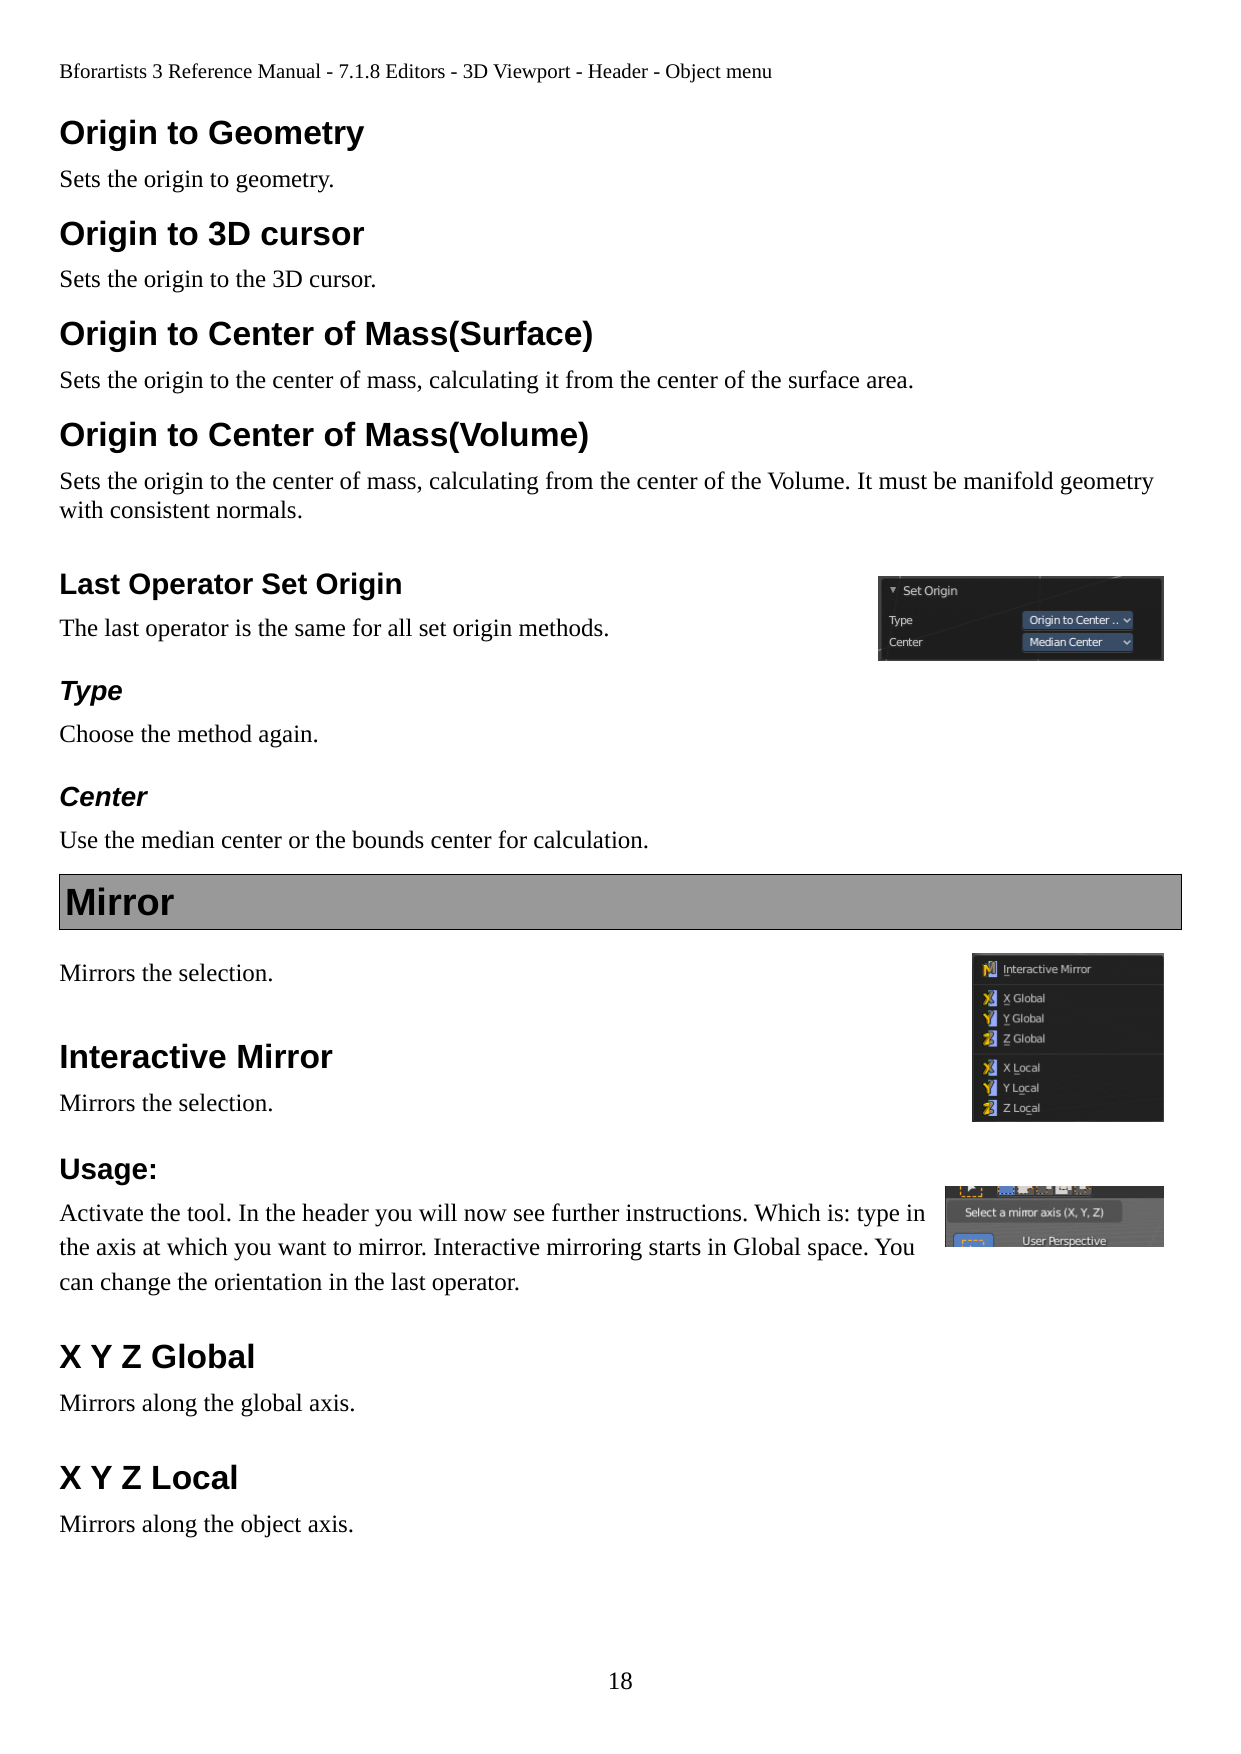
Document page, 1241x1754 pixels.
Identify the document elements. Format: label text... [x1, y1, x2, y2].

text Sets the origin to the 3D cursor. [59, 264, 1181, 293]
text Activate the tool. In the header you will now see further instructions. Which is: type in the axis at which you want to mirror. Interactive mirroring starts in Global space. You can change the orientation in the last operator. [59, 1198, 1181, 1296]
text The last operator is the same for all set origin methods. [59, 613, 878, 642]
text [1164, 1088, 1181, 1116]
text Mirrors along the global axis. [59, 1388, 1181, 1417]
subtitle Origin to Center of Mass(Surface) [59, 314, 1181, 353]
text Mirrors the selection. [59, 958, 972, 987]
subtitle Origin to Geometry [59, 113, 1181, 151]
text Choose the method again. [59, 719, 1181, 748]
text Use the median center or the bounds center for calculation. [59, 825, 1181, 854]
text Mirrors along the object axis. [59, 1509, 1181, 1538]
subtitle Last Operator Set Origin [59, 567, 1181, 601]
text Mirrors the selection. [59, 1088, 972, 1116]
subtitle Origin to 3D cursor [59, 213, 1181, 252]
text Sets the origin to geometry. [59, 164, 1181, 192]
text Sets the origin to the center of mass, calculating from the center of the Volume. It must be manifold geometry with consistent normals. [59, 466, 1181, 523]
subtitle Center [59, 781, 1181, 813]
picture [972, 953, 1164, 1122]
subtitle Interactive Mirror [59, 1037, 972, 1075]
text [1164, 958, 1181, 987]
subtitle X Y Z Local [59, 1458, 1181, 1496]
subtitle Type [59, 675, 1181, 707]
picture [878, 576, 1164, 661]
picture [945, 1186, 1164, 1247]
subtitle [1164, 1037, 1181, 1075]
subtitle Usage: [59, 1151, 1181, 1185]
subtitle X Y Z Global [59, 1337, 1181, 1375]
subtitle Origin to Center of Mass(Volume) [59, 415, 1181, 453]
table_header Mirror [60, 875, 1181, 929]
text Sets the origin to the center of mass, calculating it from the center of the surface area. [59, 365, 1181, 394]
